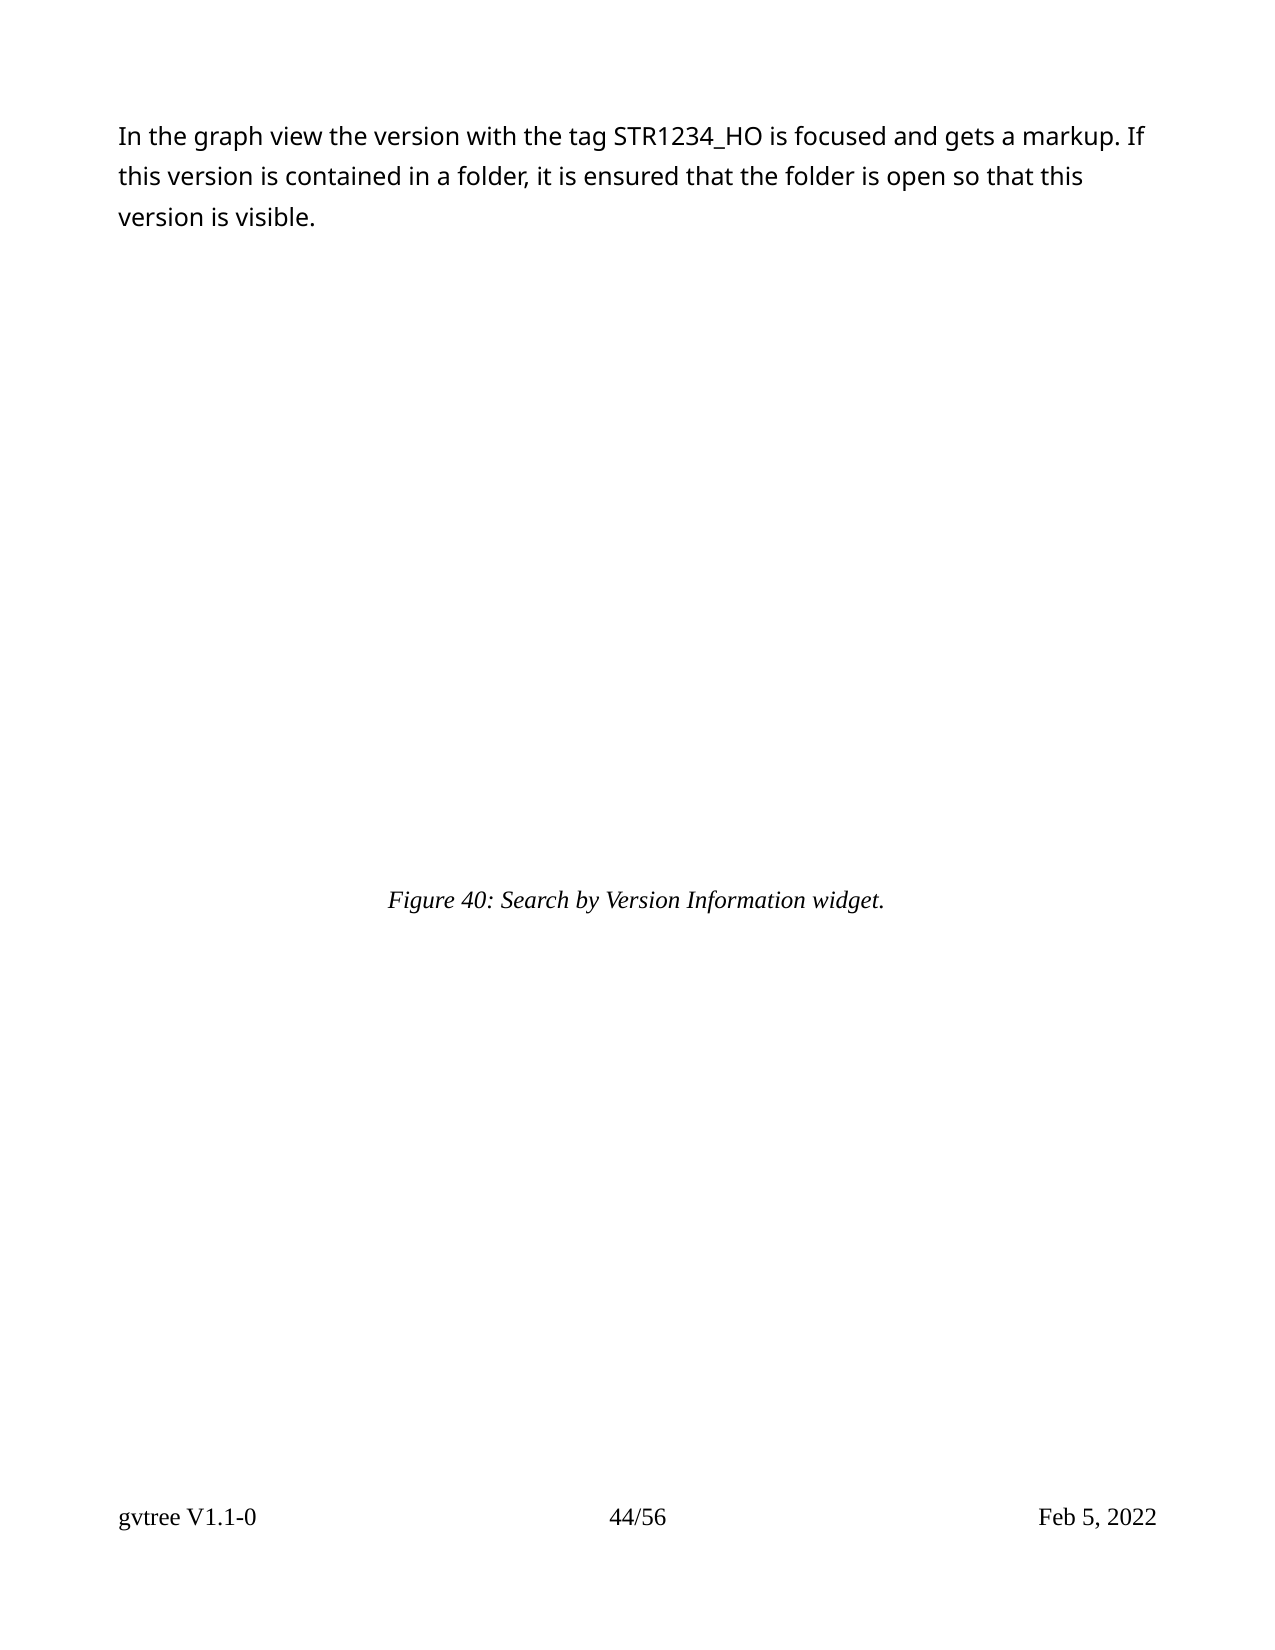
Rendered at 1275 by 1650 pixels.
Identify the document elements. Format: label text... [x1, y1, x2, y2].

text Figure 40: Search by Version Information widget. [240, 302, 1035, 914]
text In the graph view the version with the tag STR1234_HO is focused and gets a markup. If this version is contained in a folder, it is ensured that the folder is open so that this version is visible. [118, 118, 1157, 234]
